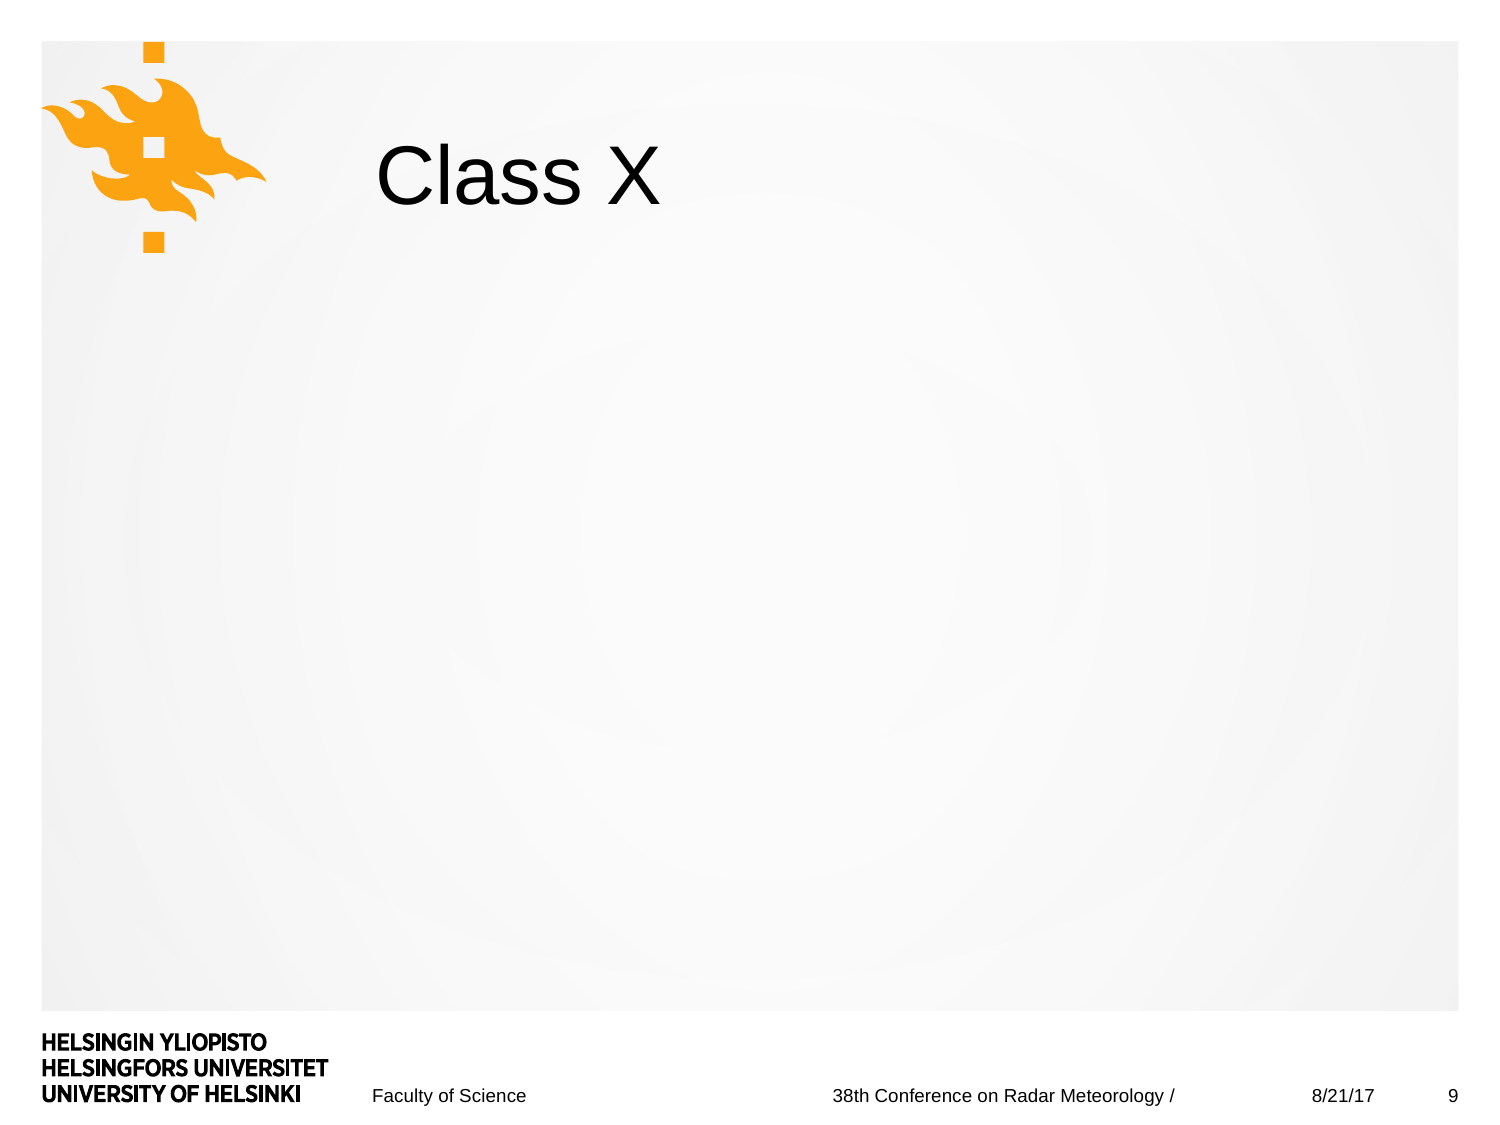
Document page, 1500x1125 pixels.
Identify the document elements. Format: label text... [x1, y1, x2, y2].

picture [41, 41, 1459, 1011]
picture [144, 137, 164, 158]
title Class X [360, 113, 1447, 319]
